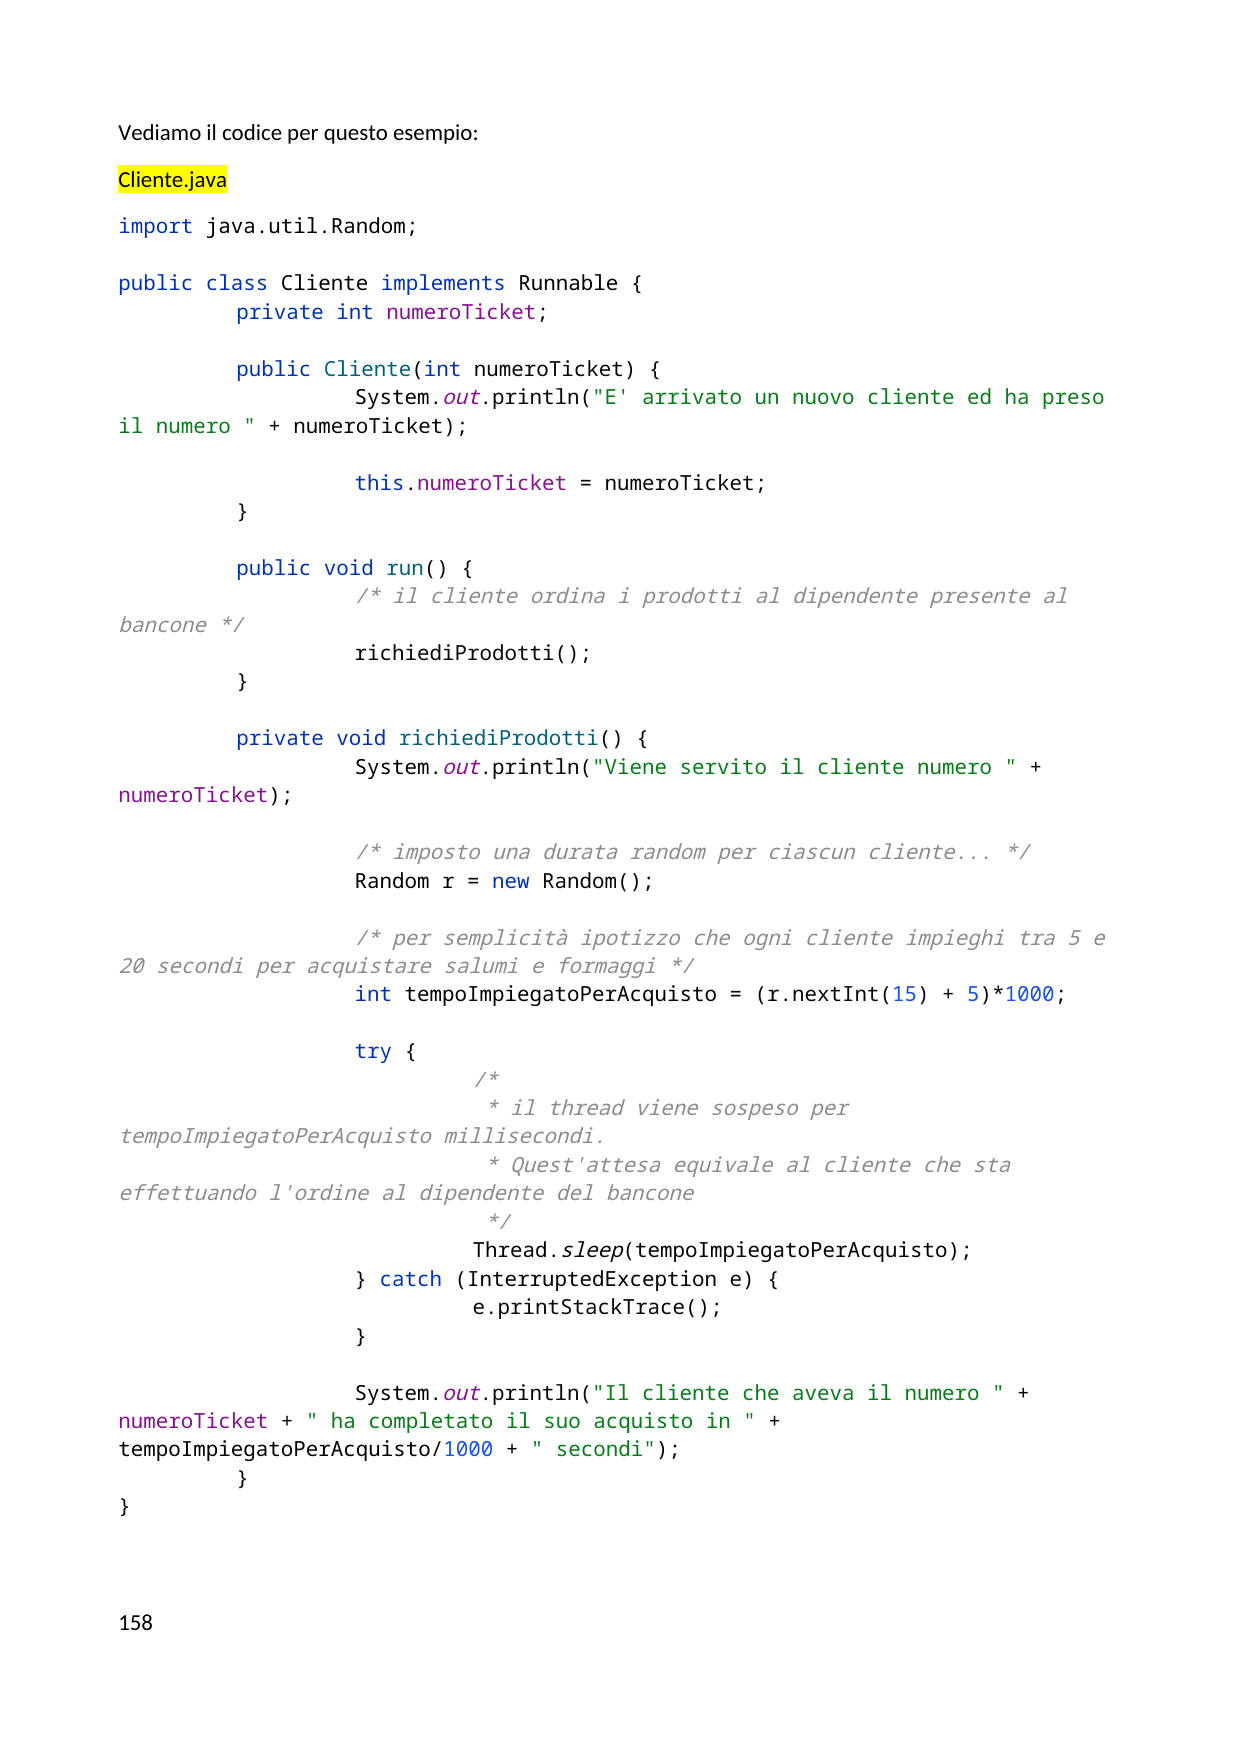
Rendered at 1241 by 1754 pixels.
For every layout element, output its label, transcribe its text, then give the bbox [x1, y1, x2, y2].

text Vediamo il codice per questo esempio: [118, 118, 1122, 146]
text Cliente.java [118, 165, 1122, 193]
text import java.util.Random; public class Cliente implements Runnable { private int numeroTicket; public Cliente(int numeroTicket) { System.out.println("E' arrivato un nuovo cliente ed ha preso il numero " + numeroTicket); this.numeroTicket = numeroTicket; } public void run() { /* il cliente ordina i prodotti al dipendente presente al bancone */ richiediProdotti(); } private void richiediProdotti() { System.out.println("Viene servito il cliente numero " + numeroTicket); /* imposto una durata random per ciascun cliente... */ Random r = new Random(); /* per semplicità ipotizzo che ogni cliente impieghi tra 5 e 20 secondi per acquistare salumi e formaggi */ int tempoImpiegatoPerAcquisto = (r.nextInt(15) + 5)*1000; try { /* * il thread viene sospeso per tempoImpiegatoPerAcquisto millisecondi. * Quest'attesa equivale al cliente che sta effettuando l'ordine al dipendente del bancone */ Thread.sleep(tempoImpiegatoPerAcquisto); } catch (InterruptedException e) { e.printStackTrace(); } System.out.println("Il cliente che aveva il numero " + numeroTicket + " ha completato il suo acquisto in " + tempoImpiegatoPerAcquisto/1000 + " secondi"); } } [118, 212, 1122, 1520]
